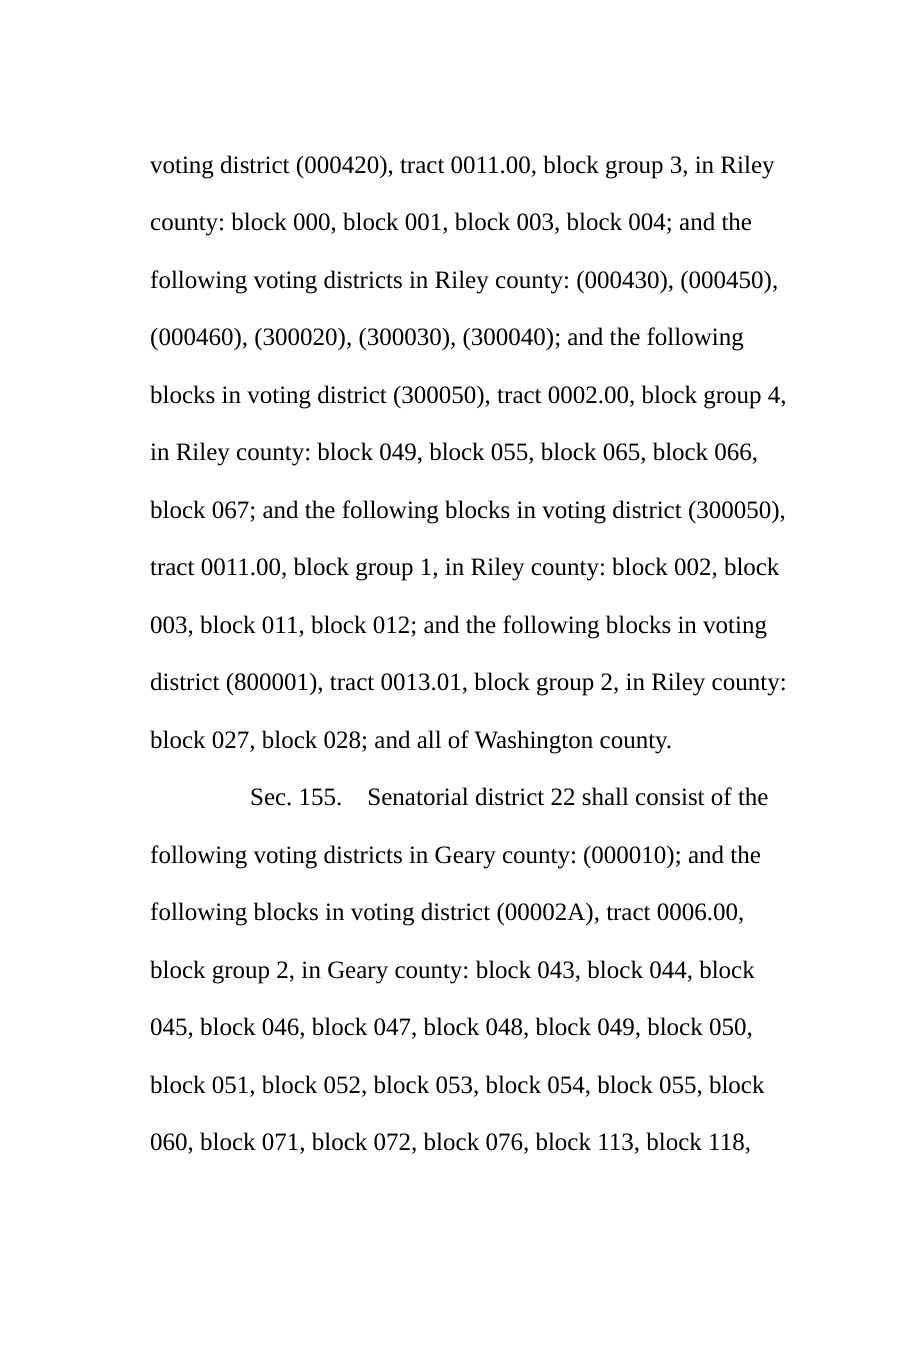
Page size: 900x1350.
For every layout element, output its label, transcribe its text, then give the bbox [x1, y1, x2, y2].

text voting district (000420), tract 0011.00, block group 3, in Riley county: block 000, block 001, block 003, block 004; and the following voting districts in Riley county: (000430), (000450), (000460), (300020), (300030), (300040); and the following blocks in voting district (300050), tract 0002.00, block group 4, in Riley county: block 049, block 055, block 065, block 066, block 067; and the following blocks in voting district (300050), tract 0011.00, block group 1, in Riley county: block 002, block 003, block 011, block 012; and the following blocks in voting district (800001), tract 0013.01, block group 2, in Riley county: block 027, block 028; and all of Washington county. [150, 150, 787, 754]
text Sec. 155. Senatorial district 22 shall consist of the following voting districts in Geary county: (000010); and the following blocks in voting district (00002A), tract 0006.00, block group 2, in Geary county: block 043, block 044, block 045, block 046, block 047, block 048, block 049, block 050, block 051, block 052, block 053, block 054, block 055, block 060, block 071, block 072, block 076, block 113, block 118, [150, 782, 787, 1156]
